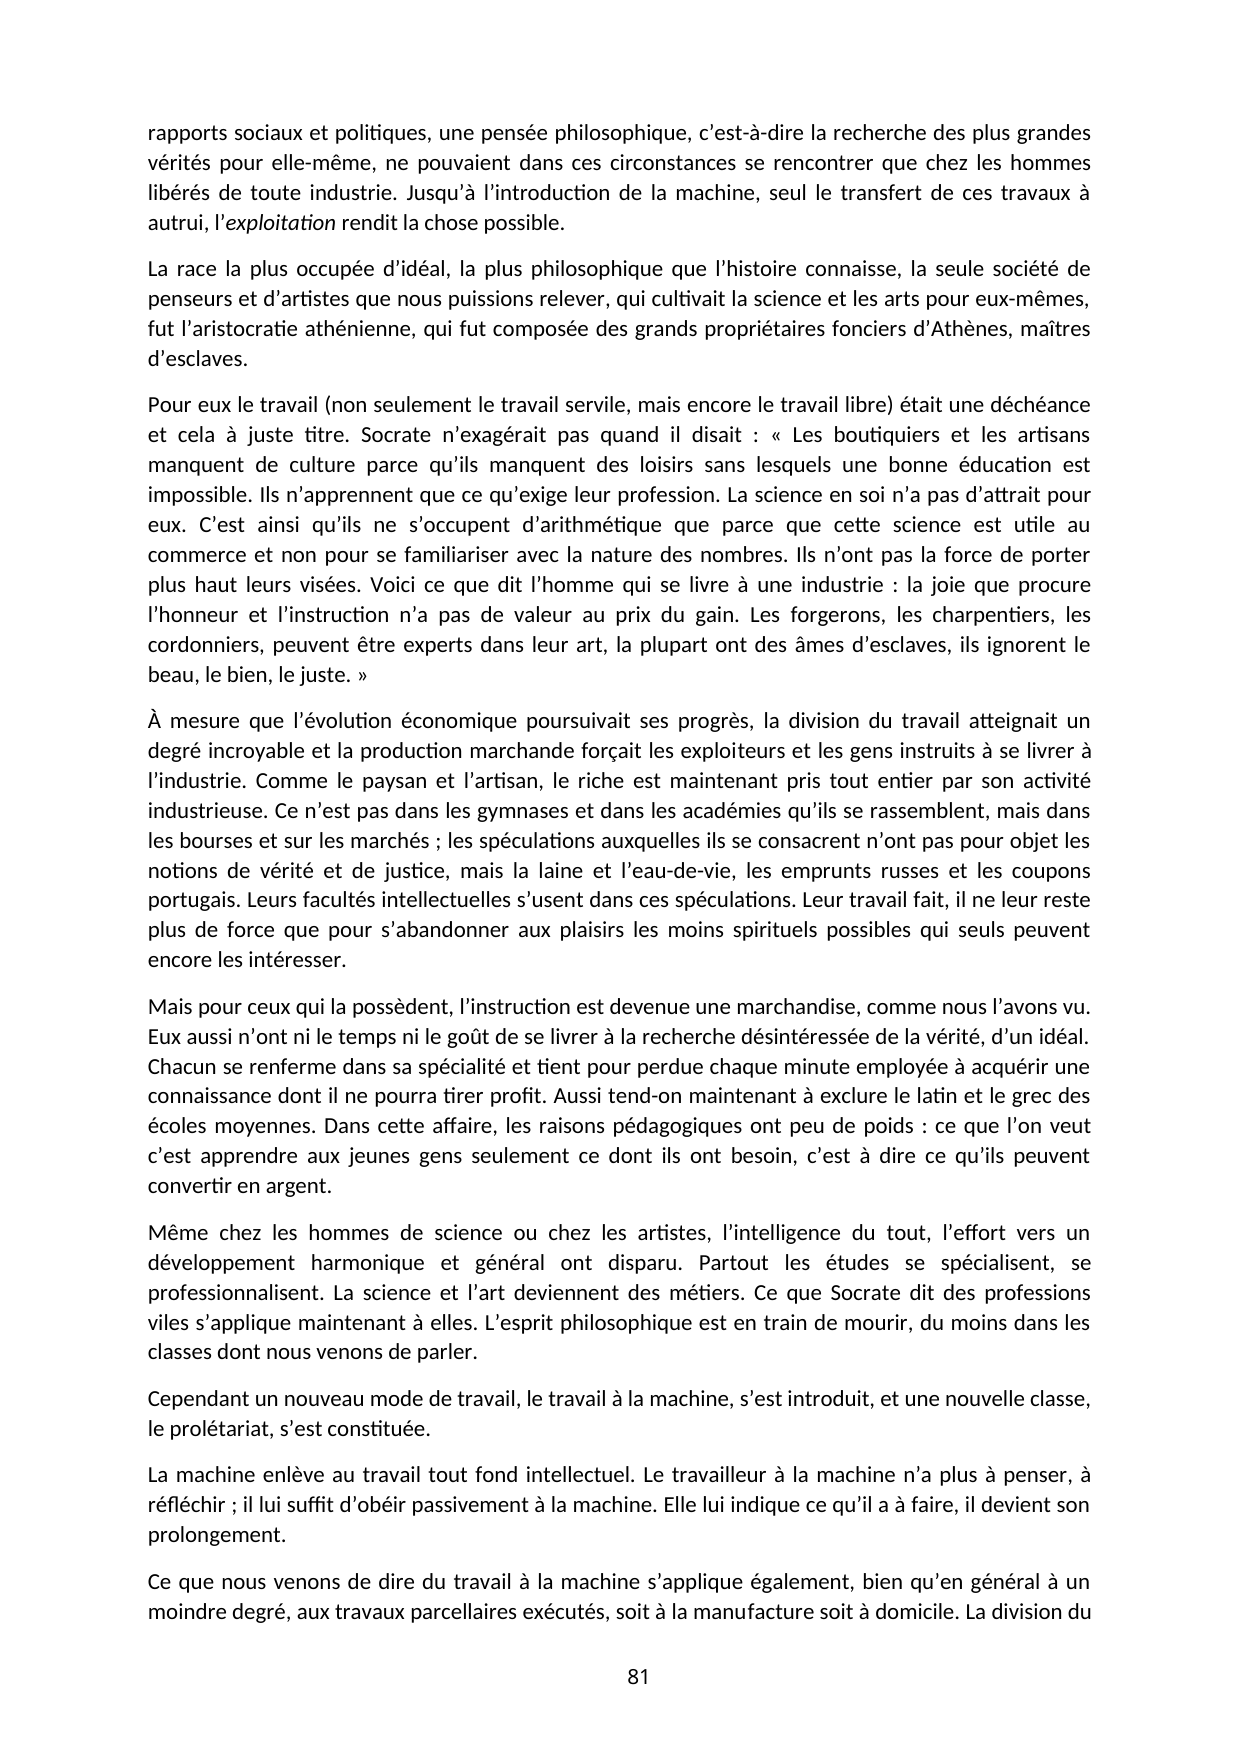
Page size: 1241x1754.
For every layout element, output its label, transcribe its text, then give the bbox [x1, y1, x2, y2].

text Mais pour ceux qui la possèdent, l’instruction est devenue une marchandise, comme nous l’avons vu. Eux aussi n’ont ni le temps ni le goût de se livrer à la recherche désintéressée de la vérité, d’un idéal. Chacun se renferme dans sa spécialité et tient pour perdue chaque minute employée à acquérir une connaissance dont il ne pourra tirer profit. Aussi tend-on maintenant à exclure le latin et le grec des écoles moyennes. Dans cette affaire, les raisons pédagogiques ont peu de poids : ce que l’on veut c’est apprendre aux jeunes gens seulement ce dont ils ont besoin, c’est à dire ce qu’ils peuvent convertir en argent. [148, 992, 1093, 1199]
text La machine enlève au travail tout fond intellectuel. Le travailleur à la machine n’a plus à penser, à réfléchir ; il lui suffit d’obéir passivement à la machine. Elle lui indique ce qu’il a à faire, il devient son prolongement. [148, 1461, 1093, 1548]
text À mesure que l’évolution économique poursuivait ses progrès, la division du travail atteignait un degré incroyable et la production marchande forçait les exploi­teurs et les gens instruits à se livrer à l’industrie. Comme le paysan et l’artisan, le riche est maintenant pris tout entier par son activité industrieuse. Ce n’est pas dans les gymnases et dans les académies qu’ils se rassemblent, mais dans les bourses et sur les marchés ; les spéculations auxquelles ils se consacrent n’ont pas pour objet les notions de vérité et de justice, mais la laine et l’eau-de-vie, les emprunts russes et les coupons portugais. Leurs facultés intellectuelles s’usent dans ces spéculations. Leur travail fait, il ne leur reste plus de force que pour s’abandonner aux plaisirs les moins spirituels possibles qui seuls peuvent encore les intéresser. [148, 706, 1093, 973]
text La race la plus occupée d’idéal, la plus philosophique que l’histoire connaisse, la seule société de penseurs et d’artistes que nous puissions relever, qui cultivait la science et les arts pour eux-mêmes, fut l’aristocratie athénienne, qui fut composée des grands propriétaires fonciers d’Athènes, maîtres d’esclaves. [148, 254, 1093, 372]
text Ce que nous venons de dire du travail à la machine s’applique également, bien qu’en général à un moindre degré, aux travaux parcellaires exécutés, soit à la manu­facture soit à domicile. La division du [148, 1567, 1093, 1625]
text Même chez les hommes de science ou chez les artistes, l’intelligence du tout, l’effort vers un développement harmonique et général ont disparu. Partout les études se spécialisent, se professionnalisent. La science et l’art deviennent des métiers. Ce que Socrate dit des professions viles s’applique maintenant à elles. L’esprit philosophique est en train de mourir, du moins dans les classes dont nous venons de parler. [148, 1218, 1093, 1366]
text rapports sociaux et politiques, une pensée philosophique, c’est-à-dire la recherche des plus grandes vérités pour elle-même, ne pouvaient dans ces circonstances se rencontrer que chez les hommes libérés de toute industrie. Jusqu’à l’introduction de la machine, seul le transfert de ces travaux à autrui, l’exploitation rendit la chose possible. [148, 118, 1093, 236]
text Cependant un nouveau mode de travail, le travail à la machine, s’est introduit, et une nouvelle classe, le prolétariat, s’est constituée. [148, 1384, 1093, 1442]
text Pour eux le travail (non seulement le travail servile, mais encore le travail libre) était une déchéance et cela à juste titre. Socrate n’exagérait pas quand il disait : « Les boutiquiers et les artisans manquent de culture parce qu’ils manquent des loisirs sans lesquels une bonne éducation est impossible. Ils n’apprennent que ce qu’exige leur profession. La science en soi n’a pas d’attrait pour eux. C’est ainsi qu’ils ne s’occupent d’arithmétique que parce que cette science est utile au commerce et non pour se familiariser avec la nature des nombres. Ils n’ont pas la force de porter plus haut leurs visées. Voici ce que dit l’homme qui se livre à une industrie : la joie que procure l’honneur et l’instruction n’a pas de valeur au prix du gain. Les forgerons, les charpentiers, les cordonniers, peuvent être experts dans leur art, la plupart ont des âmes d’esclaves, ils ignorent le beau, le bien, le juste. » [148, 391, 1093, 688]
